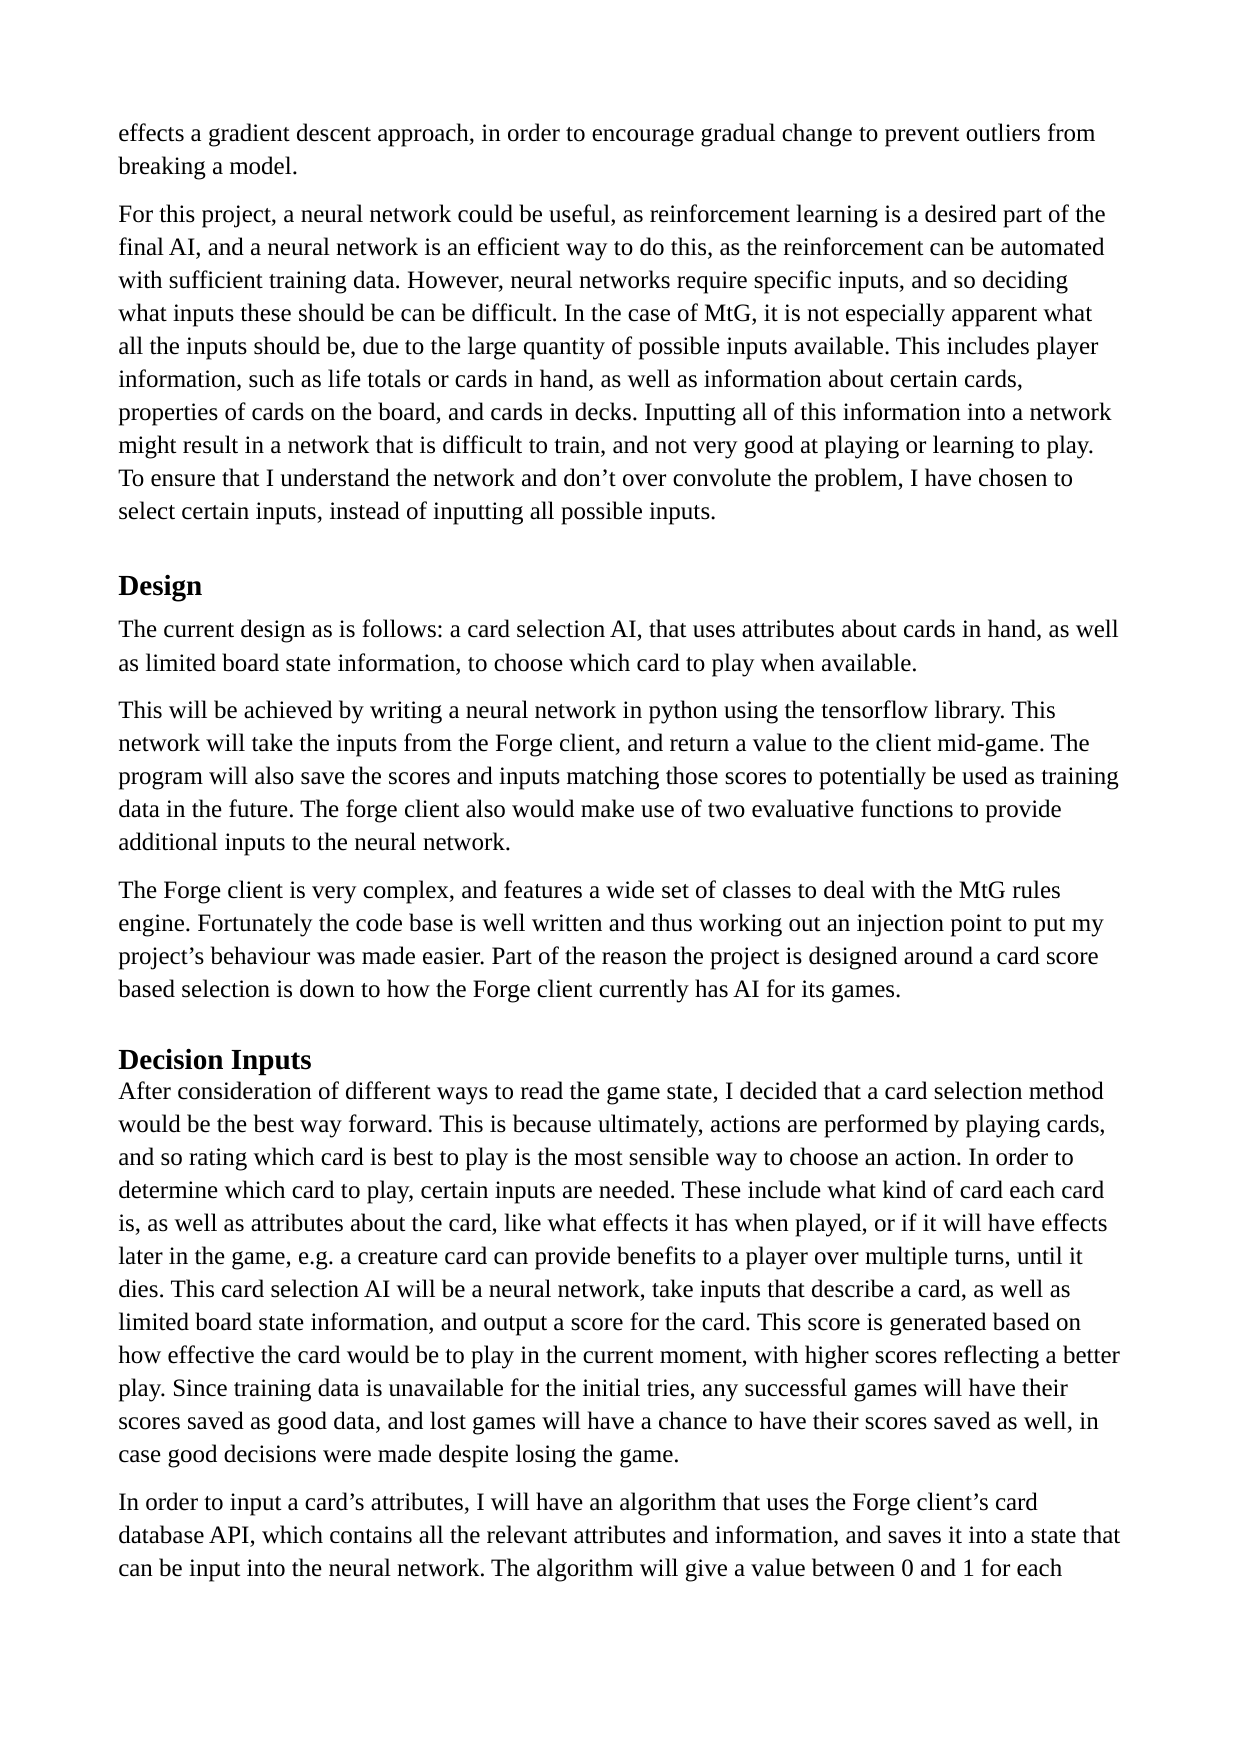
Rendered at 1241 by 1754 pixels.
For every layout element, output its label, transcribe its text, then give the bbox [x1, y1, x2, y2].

subtitle Decision Inputs [118, 1042, 1122, 1076]
text In order to input a card’s attributes, I will have an algorithm that uses the Forge client’s card database API, which contains all the relevant attributes and information, and saves it into a state that can be input into the neural network. The algorithm will give a value between 0 and 1 for each [118, 1487, 1122, 1582]
text The current design as is follows: a card selection AI, that uses attributes about cards in hand, as well as limited board state information, to choose which card to play when available. [118, 614, 1122, 676]
text This will be achieved by writing a neural network in python using the tensorflow library. This network will take the inputs from the Forge client, and return a value to the client mid-game. The program will also save the scores and inputs matching those scores to potentially be used as training data in the future. The forge client also would make use of two evaluative functions to provide additional inputs to the neural network. [118, 695, 1122, 856]
text effects a gradient descent approach, in order to encourage gradual change to prevent outliers from breaking a model. [118, 118, 1122, 180]
text The Forge client is very complex, and features a wide set of classes to deal with the MtG rules engine. Fortunately the code base is well written and thus working out an injection point to put my project’s behaviour was made easier. Part of the reason the project is designed around a card score based selection is down to how the Forge client currently has AI for its games. [118, 875, 1122, 1003]
text For this project, a neural network could be useful, as reinforcement learning is a desired part of the final AI, and a neural network is an efficient way to do this, as the reinforcement can be automated with sufficient training data. However, neural networks require specific inputs, and so deciding what inputs these should be can be difficult. In the case of MtG, it is not especially apparent what all the inputs should be, due to the large quantity of possible inputs available. This includes player information, such as life totals or cards in hand, as well as information about certain cards, properties of cards on the board, and cards in decks. Inputting all of this information into a network might result in a network that is difficult to train, and not very good at playing or learning to play. To ensure that I understand the network and don’t over convolute the problem, I have chosen to select certain inputs, instead of inputting all possible inputs. [118, 199, 1122, 525]
text After consideration of different ways to read the game state, I decided that a card selection method would be the best way forward. This is because ultimately, actions are performed by playing cards, and so rating which card is best to play is the most sensible way to choose an action. In order to determine which card to play, certain inputs are needed. These include what kind of card each card is, as well as attributes about the card, like what effects it has when played, or if it will have effects later in the game, e.g. a creature card can provide benefits to a player over multiple turns, until it dies. This card selection AI will be a neural network, take inputs that describe a card, as well as limited board state information, and output a score for the card. This score is generated based on how effective the card would be to play in the current moment, with higher scores reflecting a better play. Since training data is unavailable for the initial tries, any successful games will have their scores saved as good data, and lost games will have a chance to have their scores saved as well, in case good decisions were made despite losing the game. [118, 1076, 1122, 1468]
subtitle Design [118, 568, 1122, 602]
